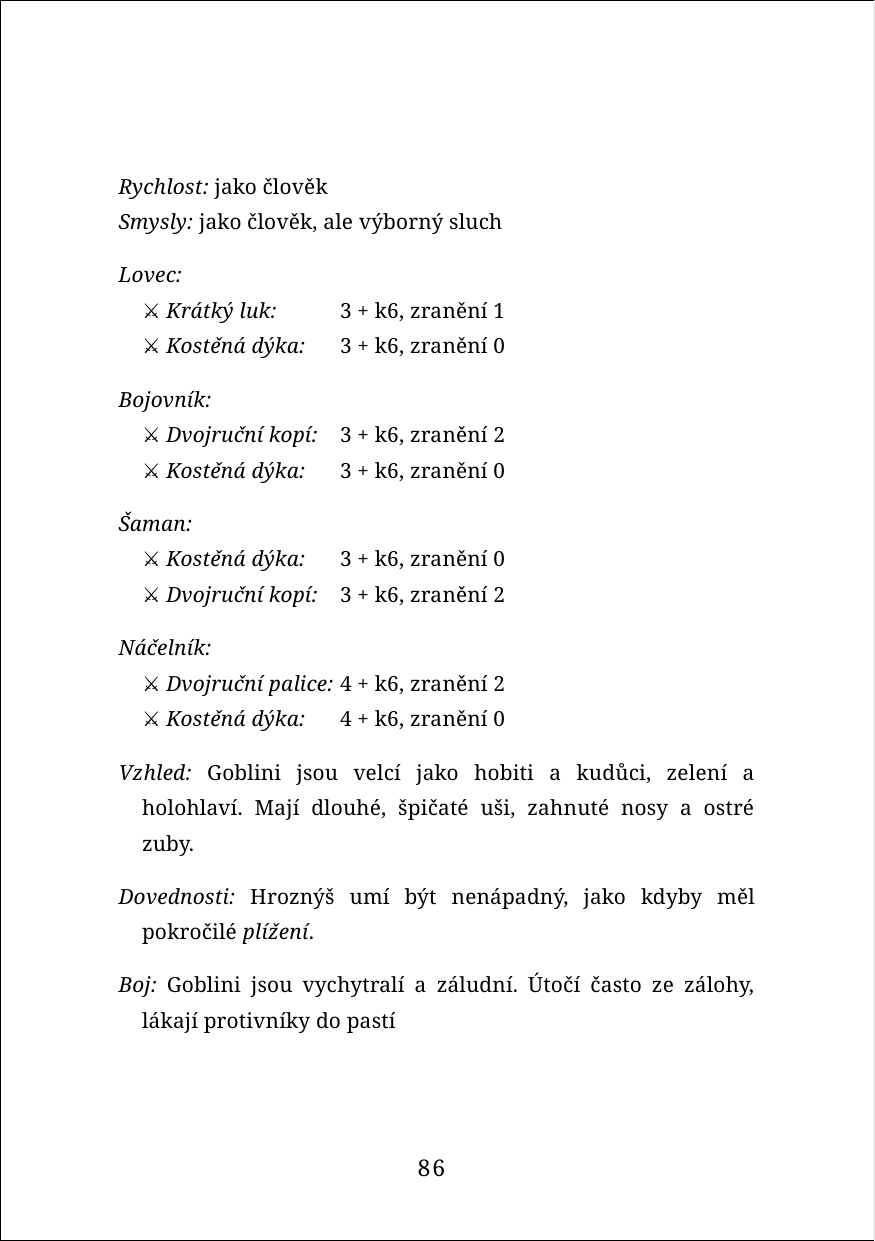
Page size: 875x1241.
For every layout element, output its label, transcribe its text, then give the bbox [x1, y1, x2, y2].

text Vzhled: Goblini jsou velcí jako hobiti a kudůci, zelení a holohlaví. Mají dlouhé, špičaté uši, zahnuté nosy a ostré zuby. [118, 758, 756, 857]
text ⚔ Kostěná dýka: 4 + k6, zranění 0 [142, 704, 756, 733]
text Náčelník: [118, 633, 756, 662]
text Boj: Goblini jsou vychytralí a záludní. Útočí často ze zálohy, lákají protivníky do pastí [118, 971, 756, 1034]
text Dovednosti: Hroznýš umí být nenápadný, jako kdyby měl pokročilé plížení. [118, 882, 756, 946]
text ⚔ Kostěná dýka: 3 + k6, zranění 0 [142, 544, 756, 573]
text Lovec: [118, 261, 756, 289]
text ⚔ Kostěná dýka: 3 + k6, zranění 0 [142, 456, 756, 484]
text Smysly: jako člověk, ale výborný sluch [118, 207, 756, 236]
text Bojovník: [118, 385, 756, 413]
text ⚔ Dvojruční kopí: 3 + k6, zranění 2 [142, 420, 756, 449]
text ⚔ Dvojruční palice: 4 + k6, zranění 2 [142, 669, 756, 697]
text ⚔ Krátký luk: 3 + k6, zranění 1 [142, 296, 756, 324]
text Šaman: [118, 509, 756, 537]
text ⚔ Kostěná dýka: 3 + k6, zranění 0 [142, 332, 756, 360]
text Rychlost: jako člověk [118, 172, 756, 200]
text ⚔ Dvojruční kopí: 3 + k6, zranění 2 [142, 580, 756, 608]
